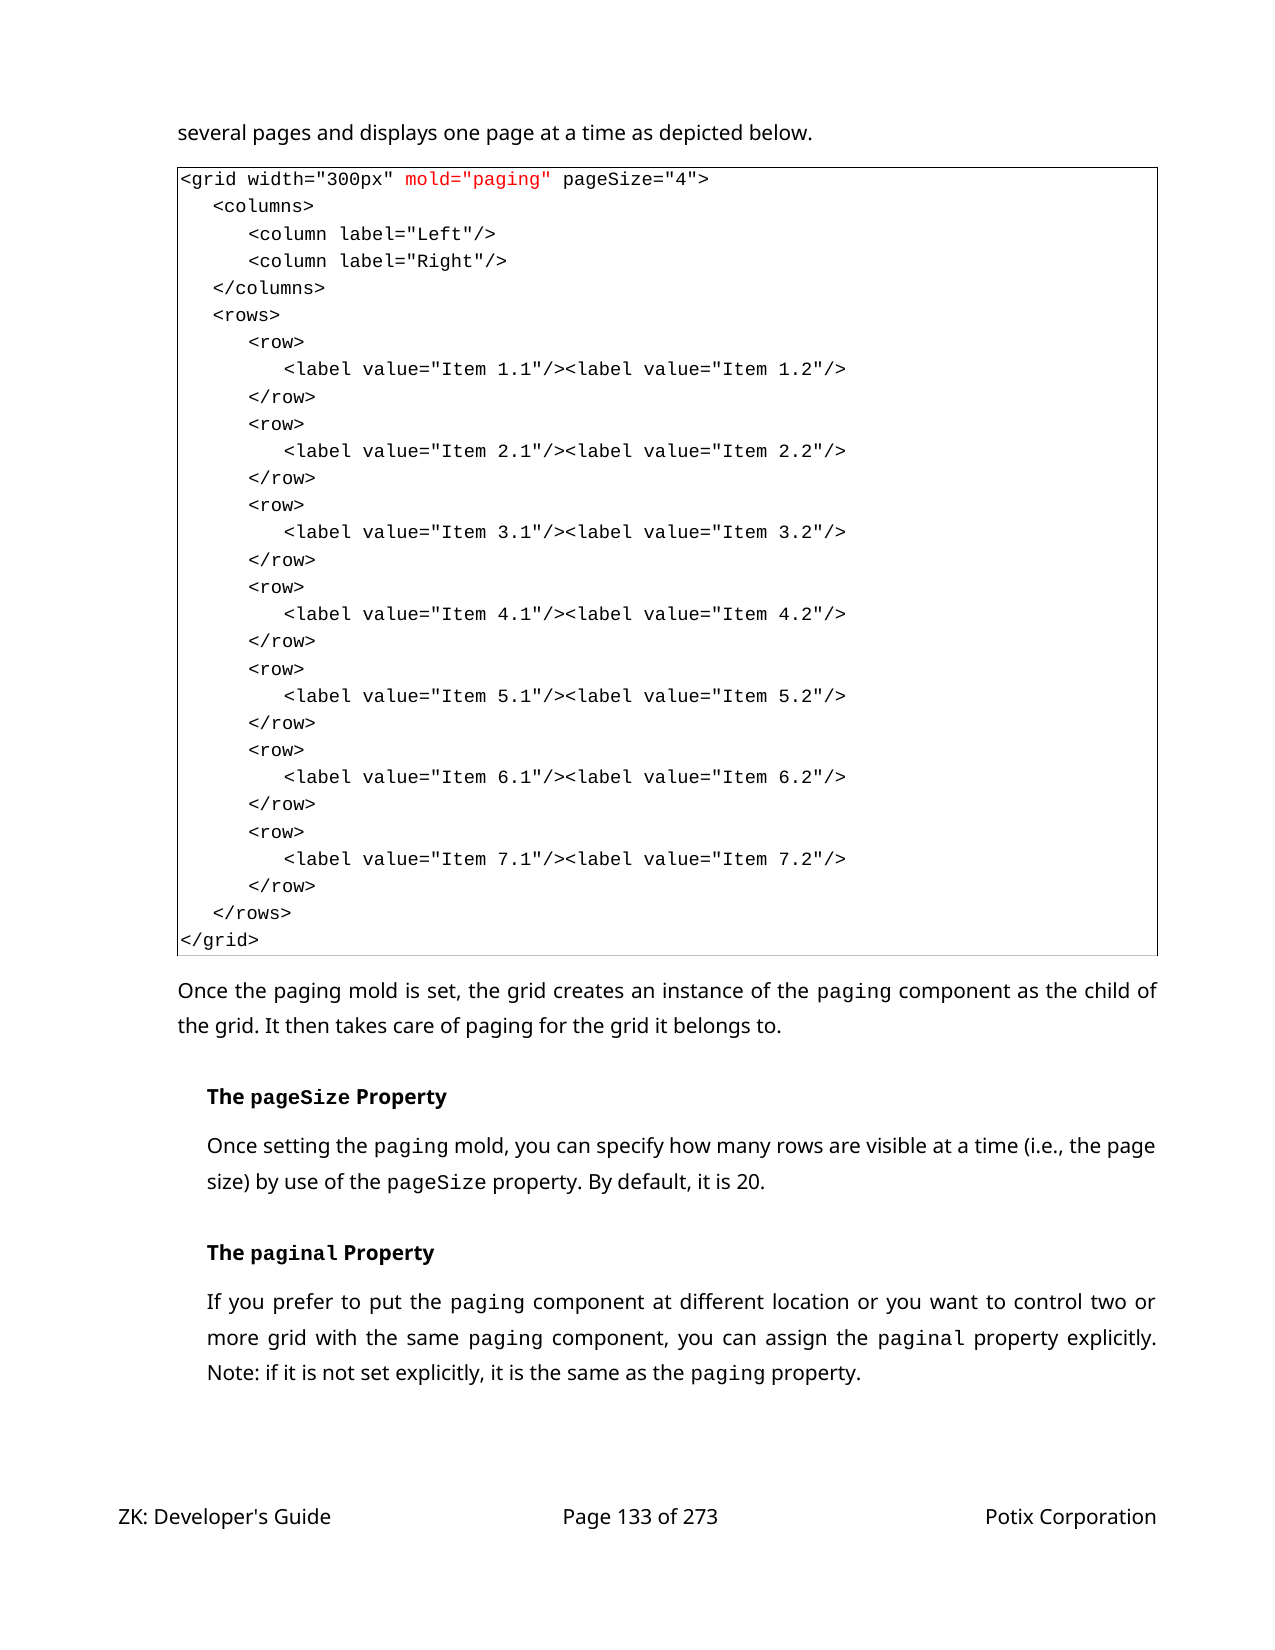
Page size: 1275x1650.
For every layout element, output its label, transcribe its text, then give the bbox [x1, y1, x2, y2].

text </row> [178, 711, 1157, 735]
text several pages and displays one page at a time as depicted below. [177, 118, 1157, 146]
text </row> [178, 792, 1157, 817]
text <label value="Item 4.1"/><label value="Item 4.2"/> [178, 602, 1157, 626]
text <grid width="300px" mold="paging" pageSize="4"> [178, 168, 1157, 191]
text Once the paging mold is set, the grid creates an instance of the paging component as the child of the grid. It then takes care of paging for the grid it belongs to. [177, 976, 1157, 1040]
text <row> [178, 412, 1157, 436]
text <row> [178, 575, 1157, 599]
text </row> [178, 874, 1157, 898]
text <label value="Item 1.1"/><label value="Item 1.2"/> [178, 357, 1157, 382]
text </row> [178, 384, 1157, 409]
text <row> [178, 656, 1157, 681]
text <columns> [178, 194, 1157, 218]
text <column label="Right"/> [178, 248, 1157, 273]
text </rows> [178, 901, 1157, 925]
text </grid> [178, 928, 1157, 955]
text </row> [178, 466, 1157, 490]
subtitle The paginal Property [207, 1238, 1157, 1267]
text If you prefer to put the paging component at different location or you want to control two or more grid with the same paging component, you can assign the paginal property explicitly. Note: if it is not set explicitly, it is the same as the paging property. [207, 1287, 1157, 1387]
text <row> [178, 330, 1157, 354]
text <rows> [178, 303, 1157, 327]
text </row> [178, 548, 1157, 572]
text <label value="Item 7.1"/><label value="Item 7.2"/> [178, 847, 1157, 871]
text <row> [178, 819, 1157, 844]
text <label value="Item 5.1"/><label value="Item 5.2"/> [178, 683, 1157, 708]
text <row> [178, 738, 1157, 762]
text <label value="Item 3.1"/><label value="Item 3.2"/> [178, 520, 1157, 545]
text <label value="Item 6.1"/><label value="Item 6.2"/> [178, 765, 1157, 789]
subtitle The pageSize Property [207, 1082, 1157, 1111]
text </columns> [178, 276, 1157, 300]
text <label value="Item 2.1"/><label value="Item 2.2"/> [178, 439, 1157, 463]
text Once setting the paging mold, you can specify how many rows are visible at a time (i.e., the page size) by use of the pageSize property. By default, it is 20. [207, 1132, 1157, 1196]
text <row> [178, 493, 1157, 517]
text <column label="Left"/> [178, 221, 1157, 246]
text </row> [178, 629, 1157, 653]
